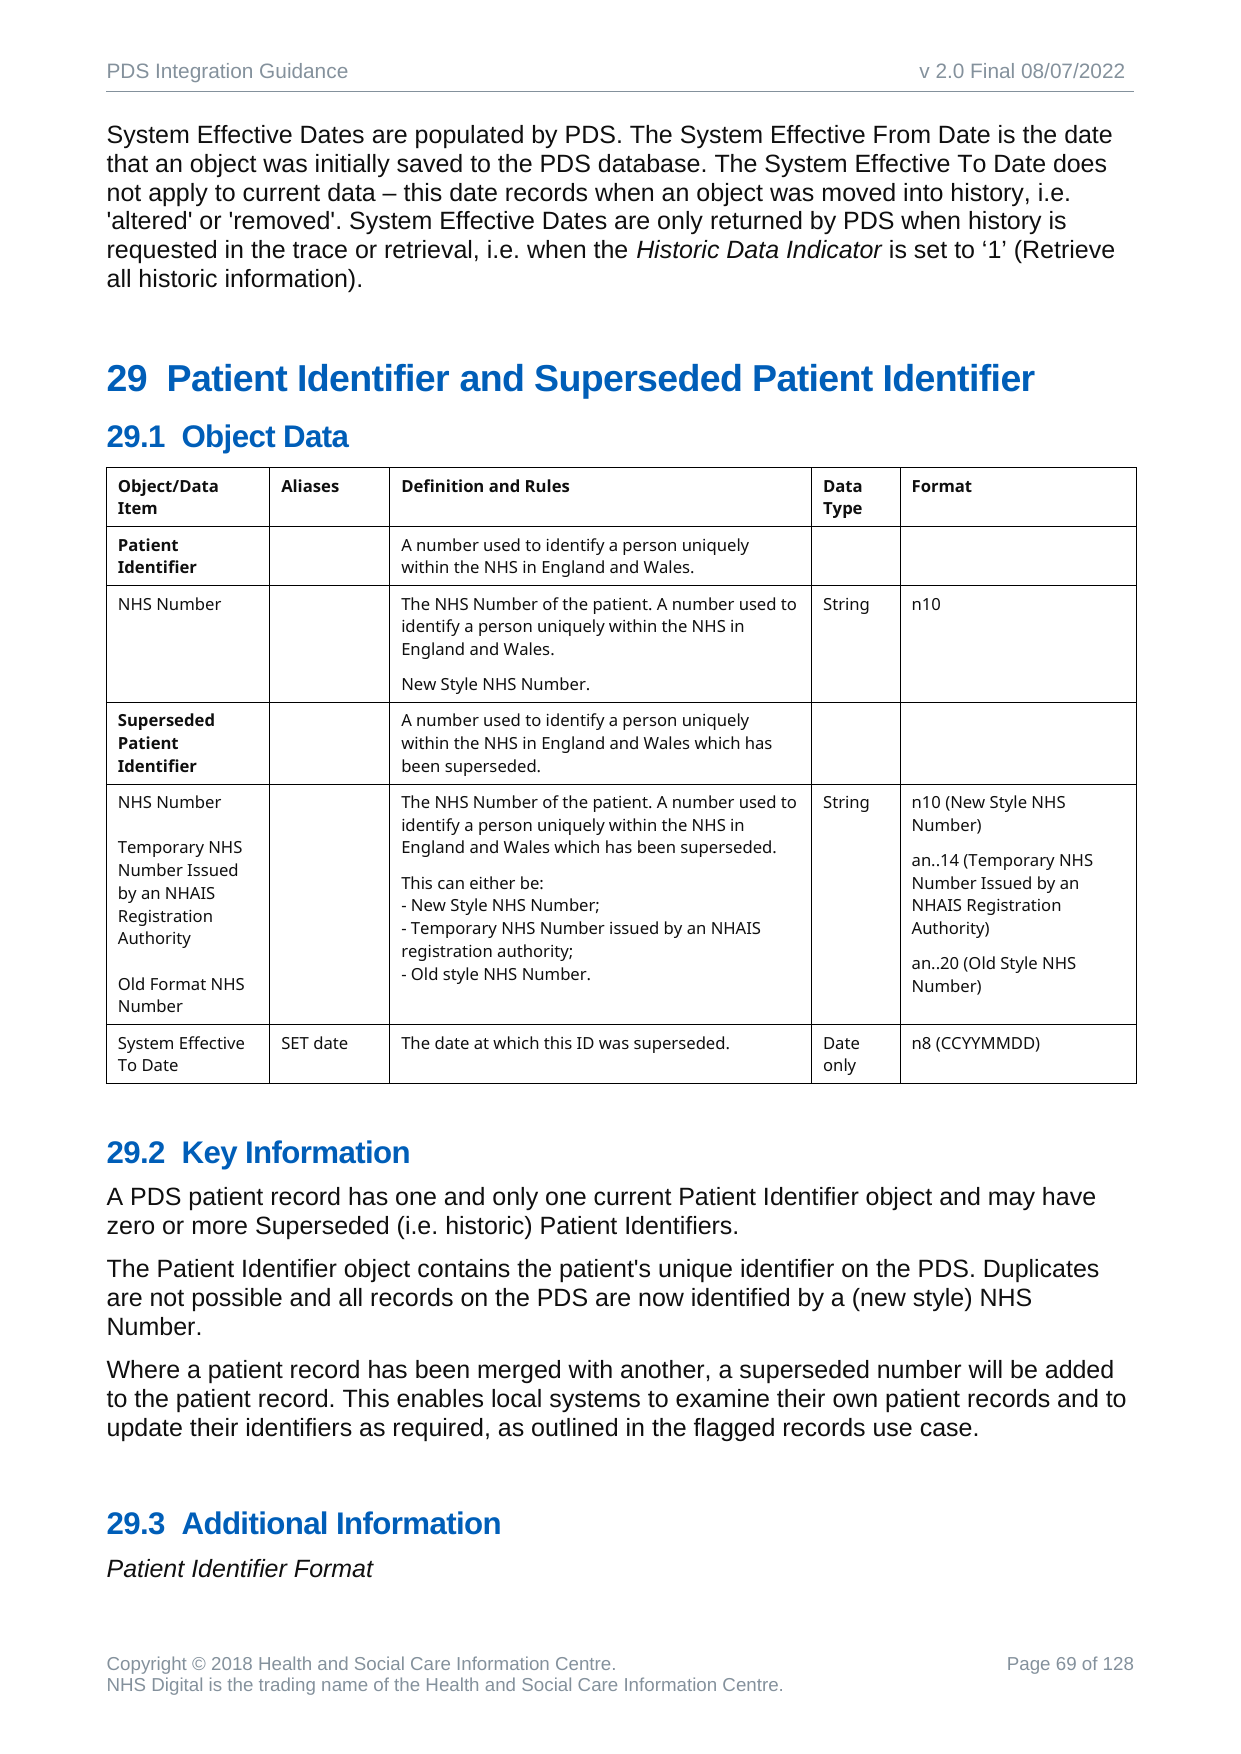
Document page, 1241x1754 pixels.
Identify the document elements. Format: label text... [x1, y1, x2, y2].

table_cell [812, 527, 900, 585]
table_cell [901, 527, 1136, 585]
table_cell [270, 785, 389, 1024]
subtitle Key Information [106, 1134, 1134, 1169]
table_cell The NHS Number of the patient. A number used to identify a person uniquely within the NHS in England and Wales which has been superseded. This can either be: - New Style NHS Number; - Temporary NHS Number issued by an NHAIS registration authority; - Old style NHS Number. [390, 785, 811, 1024]
table_header Aliases [270, 468, 389, 526]
table_header Object/Data Item [107, 468, 269, 526]
subtitle Additional Information [106, 1505, 1134, 1541]
table_cell [812, 703, 900, 783]
table_cell NHS Number [107, 586, 269, 702]
table_cell A number used to identify a person uniquely within the NHS in England and Wales which has been superseded. [390, 703, 811, 783]
table_cell String [812, 586, 900, 702]
table_header Format [901, 468, 1136, 526]
table_header Data Type [812, 468, 900, 526]
table_cell n10 (New Style NHS Number) an..14 (Temporary NHS Number Issued by an NHAIS Registration Authority) an..20 (Old Style NHS Number) [901, 785, 1136, 1024]
subtitle Patient Identifier and Superseded Patient Identifier [106, 357, 1134, 400]
table_cell System Effective To Date [107, 1025, 269, 1083]
table_cell The date at which this ID was superseded. [390, 1025, 811, 1083]
table_cell Date only [812, 1025, 900, 1083]
table_cell [901, 703, 1136, 783]
subtitle Object Data [106, 418, 1134, 454]
table_cell Superseded Patient Identifier [107, 703, 269, 783]
table_cell [270, 527, 389, 585]
table_cell n8 (CCYYMMDD) [901, 1025, 1136, 1083]
text Where a patient record has been merged with another, a superseded number will be added to the patient record. This enables local systems to examine their own patient records and to update their identifiers as required, as outlined in the flagged records use case. [106, 1355, 1134, 1441]
text A PDS patient record has one and only one current Patient Identifier object and may have zero or more Superseded (i.e. historic) Patient Identifiers. [106, 1182, 1134, 1239]
table_cell String [812, 785, 900, 1024]
table_cell [270, 586, 389, 702]
text Patient Identifier Format [106, 1554, 1134, 1583]
table_cell A number used to identify a person uniquely within the NHS in England and Wales. [390, 527, 811, 585]
table_cell [270, 703, 389, 783]
text System Effective Dates are populated by PDS. The System Effective From Date is the date that an object was initially saved to the PDS database. The System Effective To Date does not apply to current data – this date records when an object was moved into history, i.e. 'altered' or 'removed'. System Effective Dates are only returned by PDS when history is requested in the trace or retrieval, i.e. when the Historic Data Indicator is set to ‘1’ (Retrieve all historic information). [106, 120, 1134, 292]
table_cell NHS Number Temporary NHS Number Issued by an NHAIS Registration Authority Old Format NHS Number [107, 785, 269, 1024]
table_cell n10 [901, 586, 1136, 702]
text The Patient Identifier object contains the patient's unique identifier on the PDS. Duplicates are not possible and all records on the PDS are now identified by a (new style) NHS Number. [106, 1254, 1134, 1340]
table_cell SET date [270, 1025, 389, 1083]
table_cell The NHS Number of the patient. A number used to identify a person uniquely within the NHS in England and Wales. New Style NHS Number. [390, 586, 811, 702]
table_cell Patient Identifier [107, 527, 269, 585]
table_header Definition and Rules [390, 468, 811, 526]
